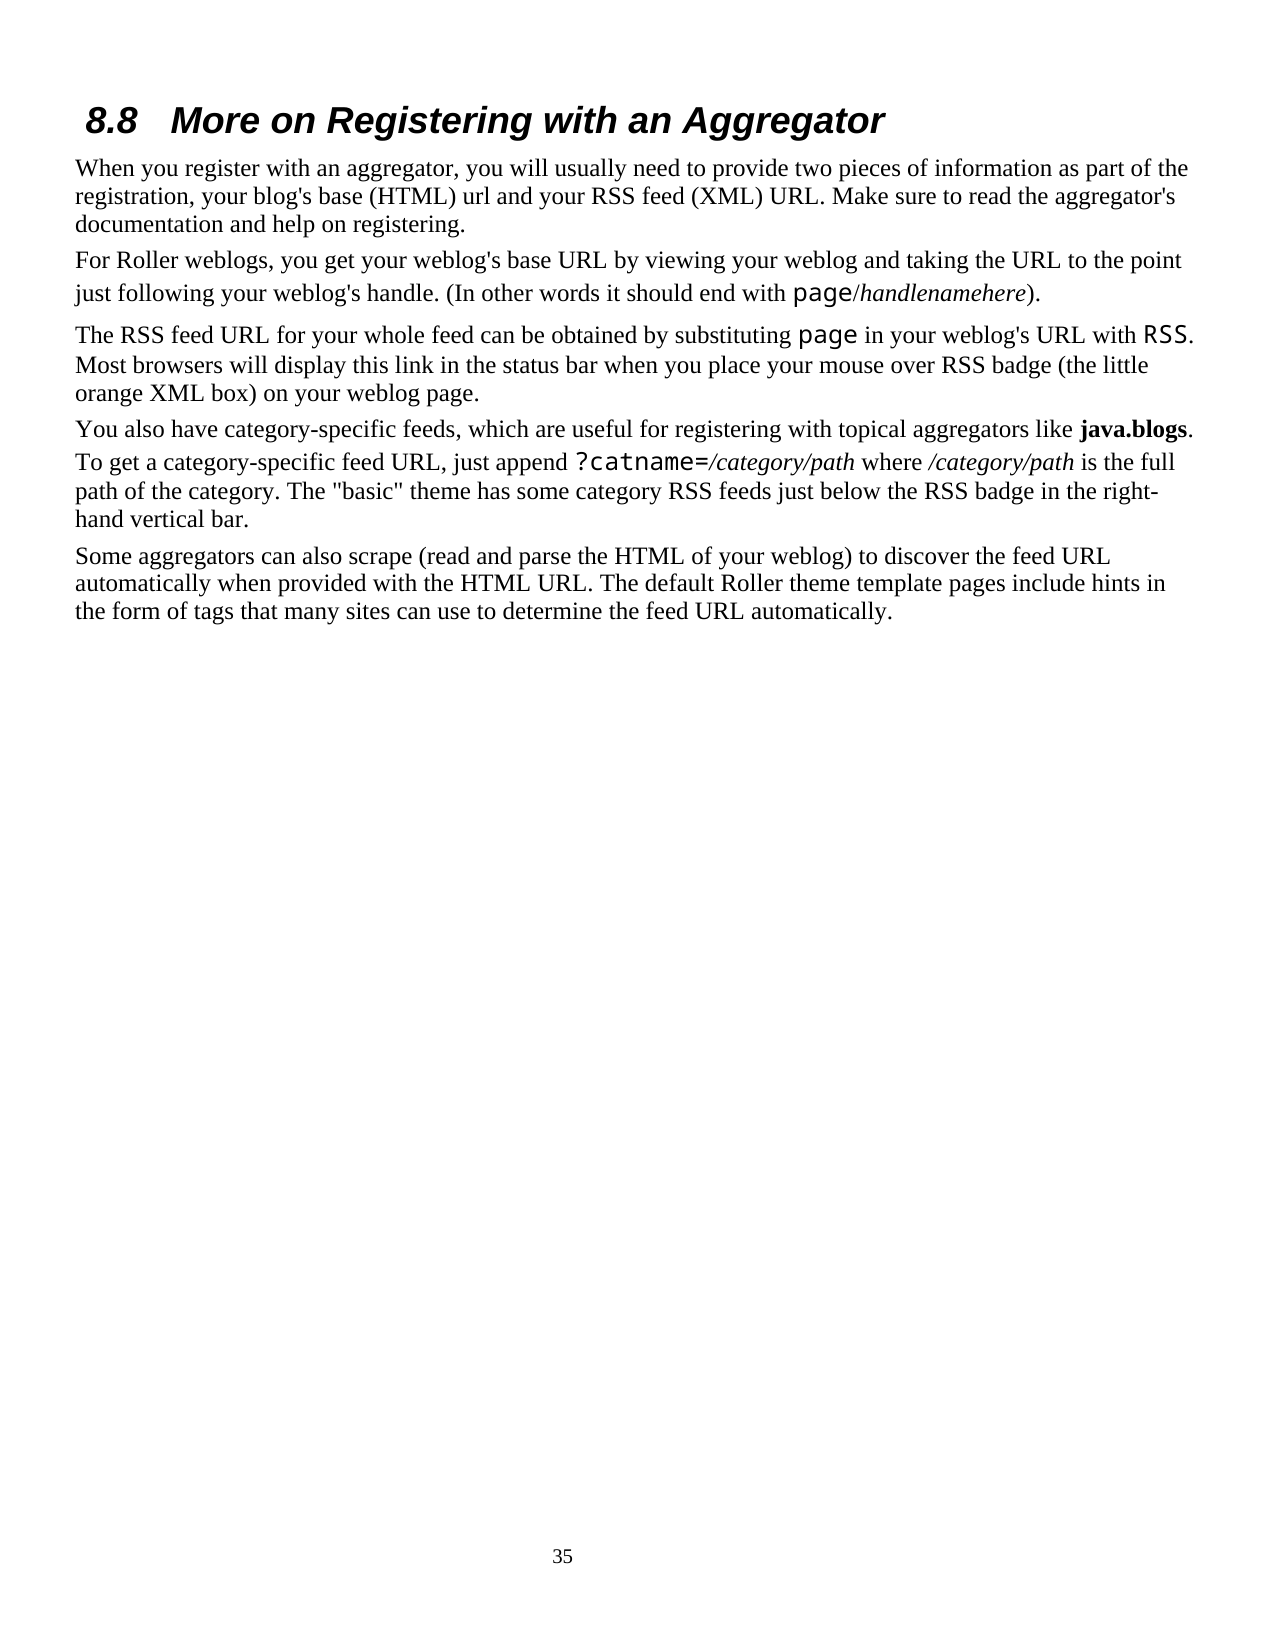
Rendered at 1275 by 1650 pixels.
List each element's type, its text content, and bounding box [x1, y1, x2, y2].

text Some aggregators can also scrape (read and parse the HTML of your weblog) to discover the feed URL automatically when provided with the HTML URL. The default Roller theme template pages include hints in the form of tags that many sites can use to determine the feed URL automatically. [75, 542, 1200, 625]
text When you register with an aggregator, you will usually need to provide two pieces of information as part of the registration, your blog's base (HTML) url and your RSS feed (XML) URL. Make sure to read the aggregator's documentation and help on registering. [75, 154, 1200, 237]
text For Roller weblogs, you get your weblog's base URL by viewing your weblog and taking the URL to the point just following your weblog's handle. (In other words it should end with page/handlenamehere). [75, 246, 1200, 308]
subtitle More on Registering with an Aggregator [75, 100, 1200, 142]
text You also have category-specific feeds, which are useful for registering with topical aggregators like java.blogs. To get a category-specific feed URL, just append ?catname=/category/path where /category/path is the full path of the category. The "basic" theme has some category RSS feeds just below the RSS badge in the right-hand vertical bar. [75, 416, 1200, 533]
text The RSS feed URL for your whole feed can be obtained by substituting page in your weblog's URL with RSS. Most browsers will display this link in the status bar when you place your mouse over RSS badge (the little orange XML box) on your weblog page. [75, 317, 1200, 407]
